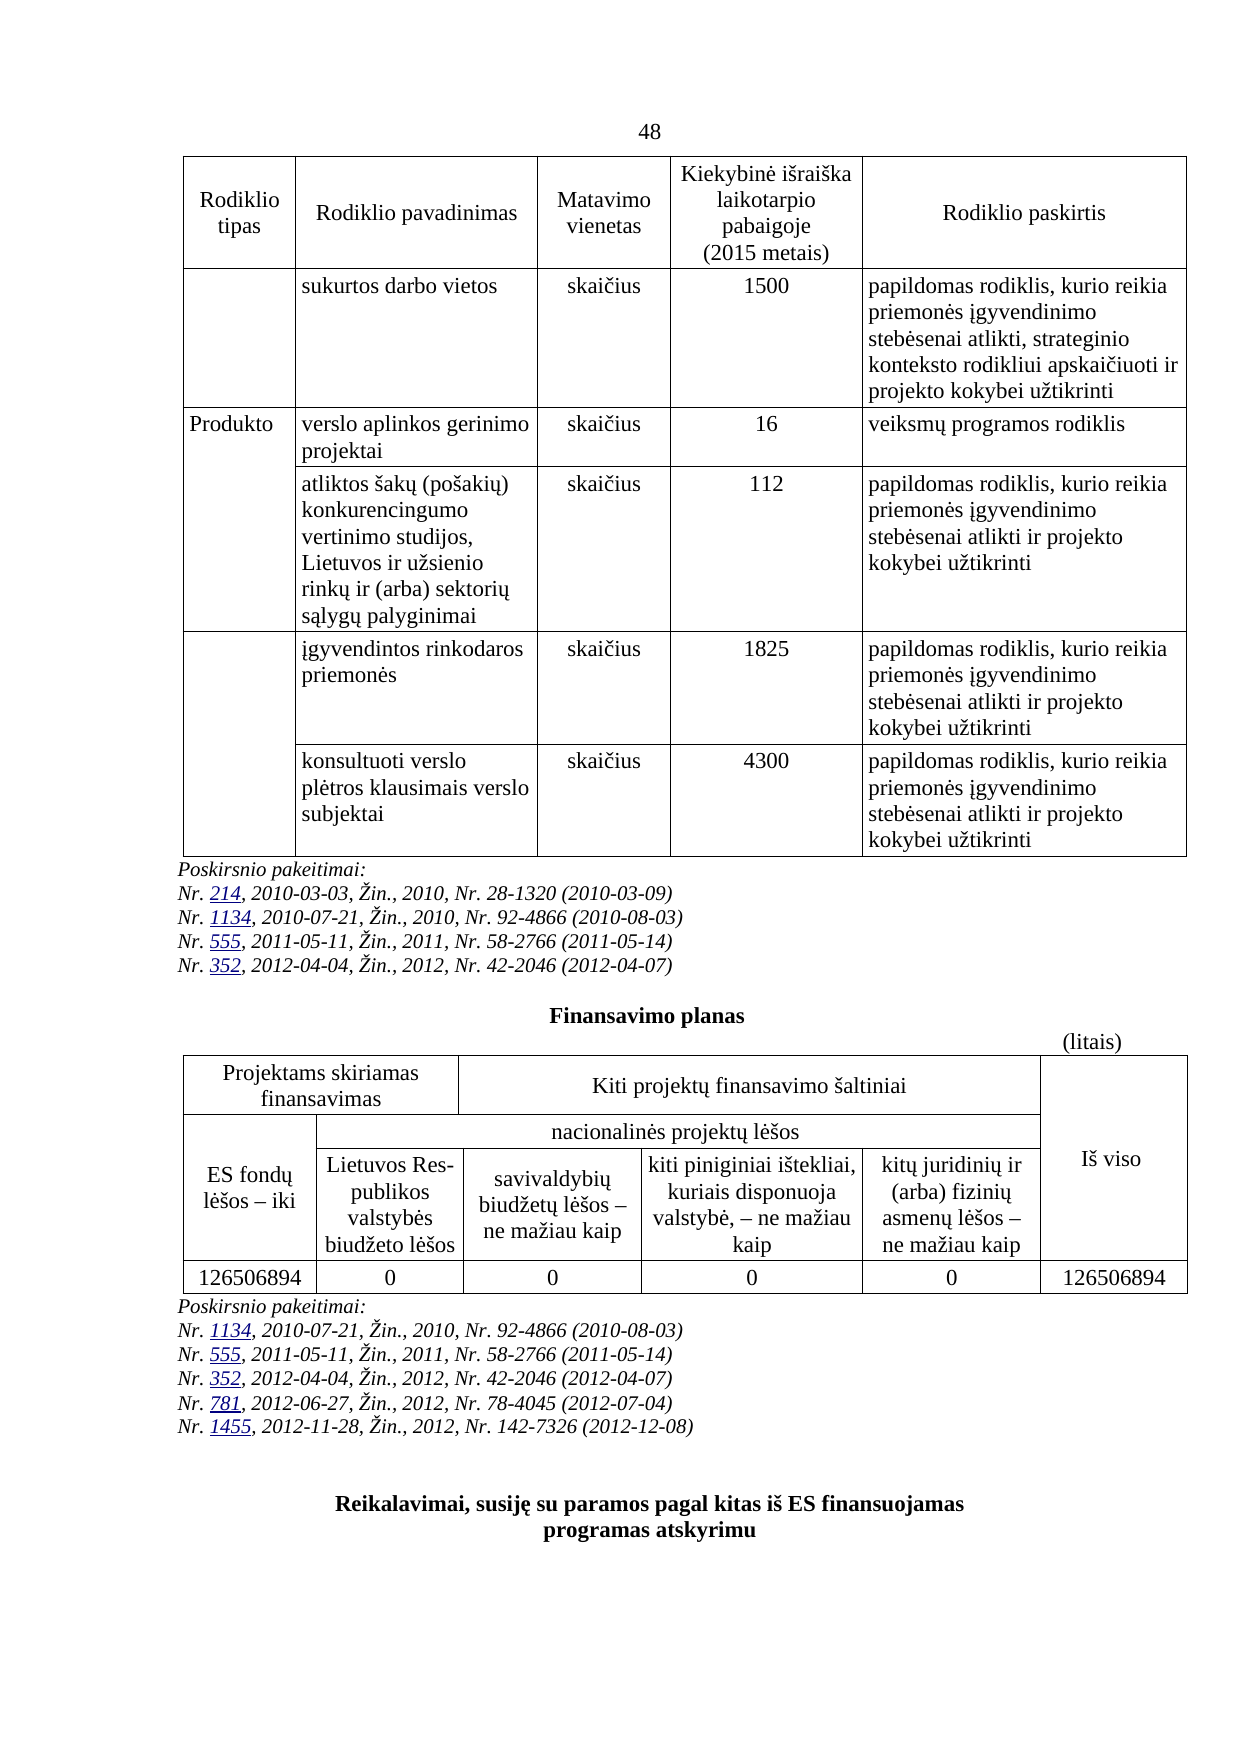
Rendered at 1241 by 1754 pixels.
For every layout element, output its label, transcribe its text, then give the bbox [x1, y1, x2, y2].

table_cell 4300 [671, 745, 862, 856]
text Nr. 1134, 2010-07-21, Žin., 2010, Nr. 92-4866 (2010-08-03) [177, 905, 1122, 929]
table_cell papildomas rodiklis, kurio reikia priemonės įgyvendinimo stebėsenai atlikti, strateginio konteksto rodikliui apskaičiuoti ir projekto kokybei užtikrinti [863, 269, 1186, 407]
text Nr. 1455, 2012-11-28, Žin., 2012, Nr. 142-7326 (2012-12-08) [177, 1414, 1122, 1438]
table_cell 16 [671, 408, 862, 466]
table_cell kitų juridinių ir (arba) fizinių asmenų lėšos – ne mažiau kaip [863, 1149, 1040, 1260]
table_cell atliktos šakų (pošakių) konkurencingumo vertinimo studijos, Lietuvos ir užsienio rinkų ir (arba) sektorių sąlygų palyginimai [296, 467, 537, 631]
table_cell sukurtos darbo vietos [296, 269, 537, 407]
table_cell skaičius [538, 632, 670, 743]
text (litais) [215, 1028, 1122, 1055]
text Nr. 781, 2012-06-27, Žin., 2012, Nr. 78-4045 (2012-07-04) [177, 1390, 1122, 1414]
text Nr. 1134, 2010-07-21, Žin., 2010, Nr. 92-4866 (2010-08-03) [177, 1318, 1122, 1342]
table_cell 112 [671, 467, 862, 631]
table_cell Produkto [184, 408, 295, 466]
table_cell 0 [642, 1261, 862, 1293]
table_cell Lietuvos Res­publikos valsty­bės biudžeto lėšos [317, 1149, 463, 1260]
text Finansavimo planas [177, 1002, 1122, 1028]
table_cell papildomas rodiklis, kurio reikia priemonės įgyvendinimo stebėsenai atlikti ir projekto kokybei užtikrinti [863, 467, 1186, 631]
table_header Rodiklio tipas [184, 157, 295, 268]
table_cell papildomas rodiklis, kurio reikia priemonės įgyvendinimo stebėsenai atlikti ir projekto kokybei užtikrinti [863, 632, 1186, 743]
table_cell verslo aplinkos gerinimo projektai [296, 408, 537, 466]
text Poskirsnio pakeitimai: [177, 1294, 1122, 1318]
table_cell kiti piniginiai ištekliai, kuriais disponuoja valstybė, – ne mažiau kaip [642, 1149, 862, 1260]
table_cell 126506894 [1041, 1261, 1187, 1293]
list Reikalavimai, susiję su paramos pagal kitas iš ES finansuojamas programas atskyrimu [177, 1463, 1122, 1543]
table_cell 126506894 [184, 1261, 316, 1293]
table_header Iš viso [1041, 1056, 1187, 1260]
table_header Matavimo vienetas [538, 157, 670, 268]
table_header Kiekybinė išraiška laikotarpio pabaigoje (2015 metais) [671, 157, 862, 268]
text Nr. 352, 2012-04-04, Žin., 2012, Nr. 42-2046 (2012-04-07) [177, 1366, 1122, 1390]
table_cell 0 [863, 1261, 1040, 1293]
table_cell nacionalinės projektų lėšos [317, 1115, 1040, 1148]
table_cell įgyvendintos rinkodaros priemonės [296, 632, 537, 743]
table_cell [184, 269, 295, 407]
text Nr. 214, 2010-03-03, Žin., 2010, Nr. 28-1320 (2010-03-09) [177, 881, 1122, 905]
text Nr. 352, 2012-04-04, Žin., 2012, Nr. 42-2046 (2012-04-07) [177, 953, 1122, 977]
table_cell konsultuoti verslo plėtros klausimais verslo subjektai [296, 745, 537, 856]
table_cell skaičius [538, 745, 670, 856]
table_header Projektams skiriamas finansavimas [184, 1056, 458, 1114]
table_header Kiti projektų finansavimo šaltiniai [459, 1056, 1040, 1114]
table_cell 1500 [671, 269, 862, 407]
table_cell skaičius [538, 269, 670, 407]
table_header Rodiklio pavadinimas [296, 157, 537, 268]
table_cell 0 [464, 1261, 641, 1293]
table_cell [184, 632, 295, 856]
text Nr. 555, 2011-05-11, Žin., 2011, Nr. 58-2766 (2011-05-14) [177, 1342, 1122, 1366]
table_header Rodiklio paskirtis [863, 157, 1186, 268]
text Nr. 555, 2011-05-11, Žin., 2011, Nr. 58-2766 (2011-05-14) [177, 929, 1122, 953]
table_cell 1825 [671, 632, 862, 743]
table_cell skaičius [538, 408, 670, 466]
table_cell veiksmų programos rodiklis [863, 408, 1186, 466]
table_cell ES fondų lėšos – iki [184, 1115, 316, 1260]
table_cell papildomas rodiklis, kurio reikia priemonės įgyvendinimo stebėsenai atlikti ir projekto kokybei užtikrinti [863, 745, 1186, 856]
table_cell savivaldybių biudžetų lėšos – ne mažiau kaip [464, 1149, 641, 1260]
table_cell skaičius [538, 467, 670, 631]
table_cell 0 [317, 1261, 463, 1293]
text Poskirsnio pakeitimai: [177, 857, 1122, 881]
table_cell [184, 466, 295, 631]
